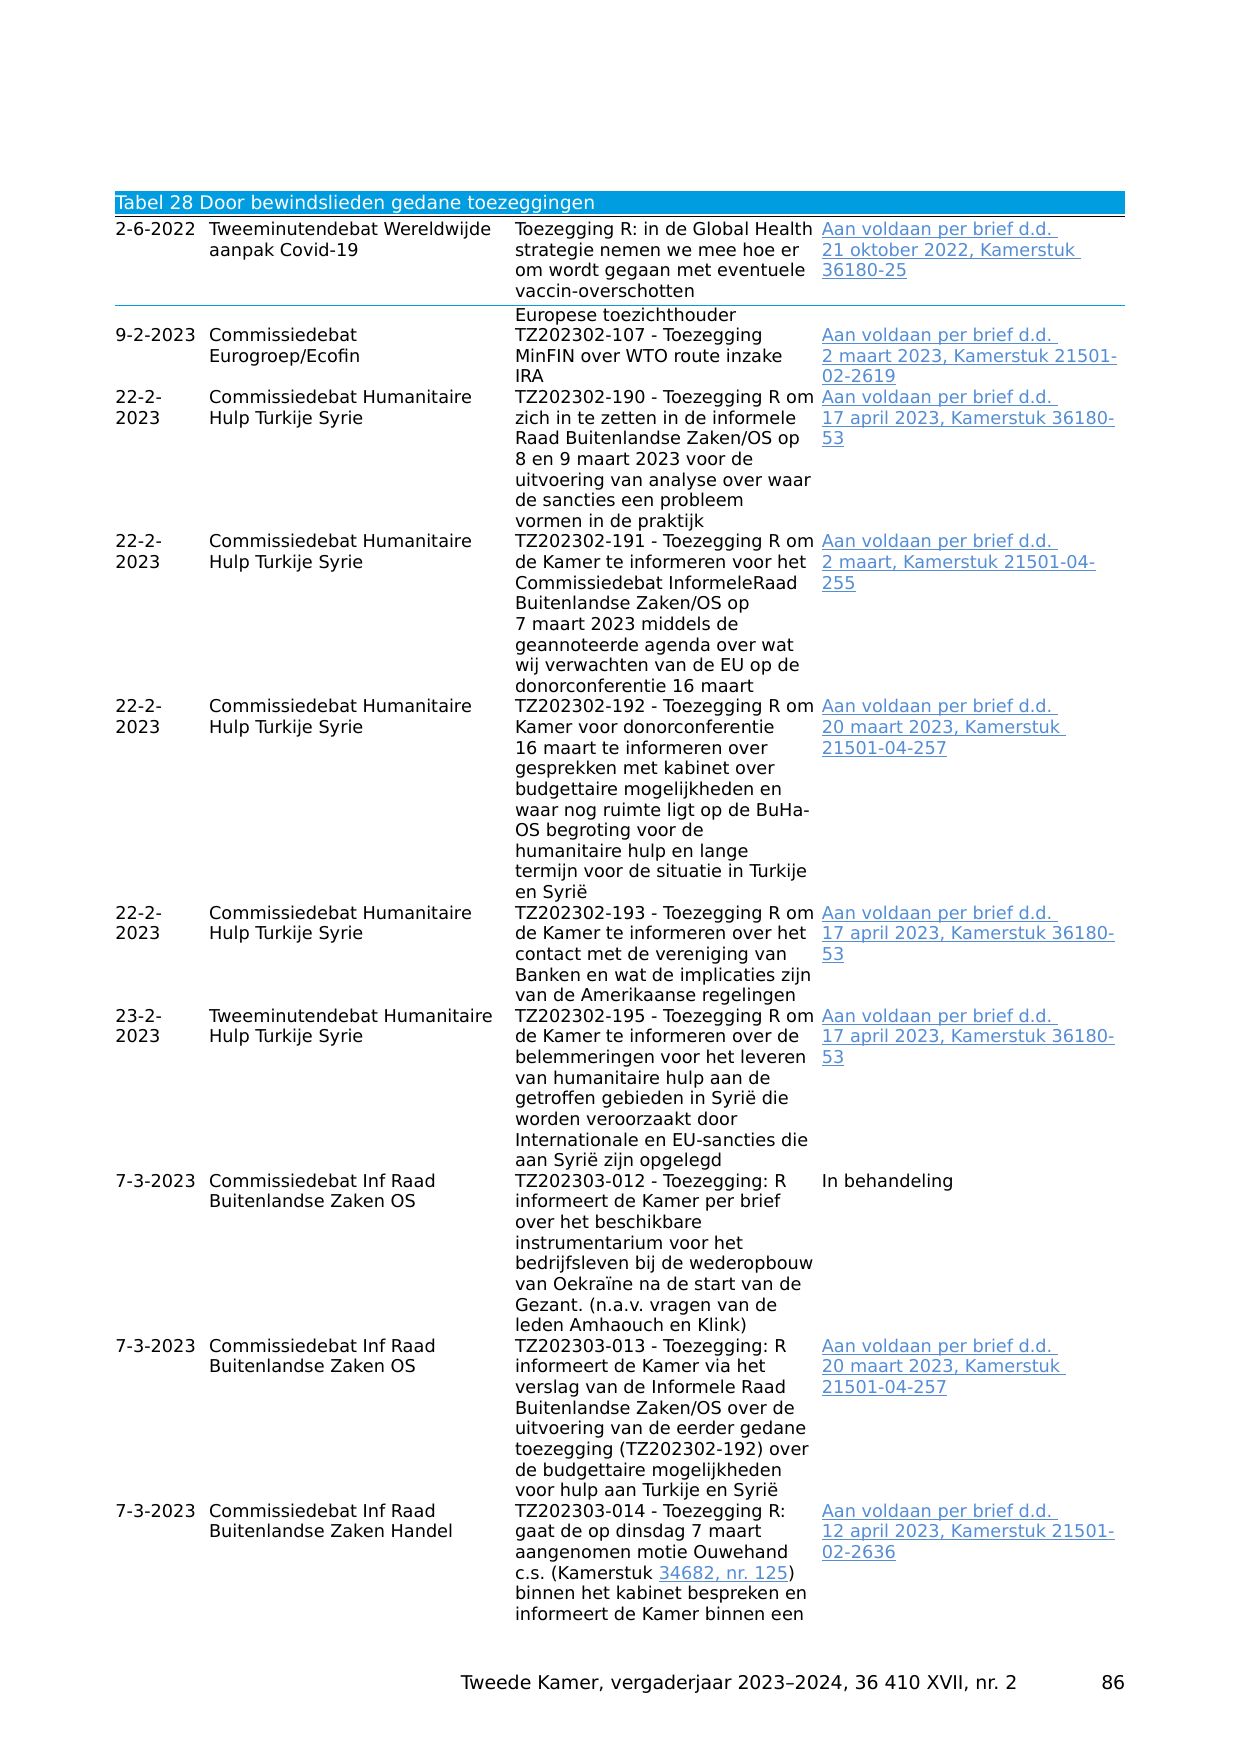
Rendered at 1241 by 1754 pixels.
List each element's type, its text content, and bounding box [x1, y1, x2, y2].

table_cell Aan voldaan per brief d.d. 20 maart 2023, Kamerstuk 21501-04-257 [819, 696, 1125, 903]
table_cell In behandeling [819, 1171, 1125, 1336]
table_cell Aan voldaan per brief d.d. 12 april 2023, Kamerstuk 21501-02-2636 [819, 1501, 1125, 1624]
table_cell TZ202302-191 - Toezegging R om de Kamer te informeren voor het Commissiedebat InformeleRaad Buitenlandse Zaken/OS op 7 maart 2023 middels de geannoteerde agenda over wat wij verwachten van de EU op de donorconferentie 16 maart [512, 531, 819, 696]
table_cell Aan voldaan per brief d.d. 2 maart, Kamerstuk 21501-04-255 [819, 531, 1125, 696]
table_cell Commissiedebat Inf Raad Buitenlandse Zaken OS [206, 1171, 512, 1336]
table_cell Commissiedebat Humanitaire Hulp Turkije Syrie [206, 531, 512, 696]
table_cell Toezegging R: in de Global Health strategie nemen we mee hoe er om wordt gegaan met eventuele vaccin-overschotten [512, 217, 819, 304]
table_cell 23-2-2023 [115, 1006, 206, 1171]
table_cell 22-2-2023 [115, 531, 206, 696]
table_cell TZ202302-190 - Toezegging R om zich in te zetten in de informele Raad Buitenlandse Zaken/OS op 8 en 9 maart 2023 voor de uitvoering van analyse over waar de sancties een probleem vormen in de praktijk [512, 387, 819, 531]
table_cell TZ202303-013 - Toezegging: R informeert de Kamer via het verslag van de Informele Raad Buitenlandse Zaken/OS over de uitvoering van de eerder gedane toezegging (TZ202302-192) over de budgettaire mogelijkheden voor hulp aan Turkije en Syrië [512, 1336, 819, 1501]
table_cell Aan voldaan per brief d.d. 17 april 2023, Kamerstuk 36180-53 [819, 903, 1125, 1006]
table_cell Aan voldaan per brief d.d. 21 oktober 2022, Kamerstuk 36180-25 [819, 217, 1125, 304]
table_cell Commissiedebat Humanitaire Hulp Turkije Syrie [206, 696, 512, 903]
table_cell TZ202302-193 - Toezegging R om de Kamer te informeren over het contact met de vereniging van Banken en wat de implicaties zijn van de Amerikaanse regelingen [512, 903, 819, 1006]
table_cell Commissiedebat Eurogroep/Ecofin [206, 325, 512, 387]
table_cell 22-2-2023 [115, 696, 206, 903]
table_cell TZ202302-192 - Toezegging R om Kamer voor donorconferentie 16 maart te informeren over gesprekken met kabinet over budgettaire mogelijkheden en waar nog ruimte ligt op de BuHa-OS begroting voor de humanitaire hulp en lange termijn voor de situatie in Turkije en Syrië [512, 696, 819, 903]
table_cell [206, 306, 512, 325]
table_cell 9-2-2023 [115, 325, 206, 387]
table_cell 7-3-2023 [115, 1171, 206, 1336]
table_cell TZ202302-107 - Toezegging MinFIN over WTO route inzake IRA [512, 325, 819, 387]
table_cell Aan voldaan per brief d.d. 17 april 2023, Kamerstuk 36180-53 [819, 387, 1125, 531]
table_cell 22-2-2023 [115, 387, 206, 531]
table_cell Tweeminutendebat Wereldwijde aanpak Covid-19 [206, 217, 512, 304]
table_cell 7-3-2023 [115, 1501, 206, 1624]
table_cell Commissiedebat Inf Raad Buitenlandse Zaken Handel [206, 1501, 512, 1624]
table_cell Tweeminutendebat Humanitaire Hulp Turkije Syrie [206, 1006, 512, 1171]
table_cell 22-2-2023 [115, 903, 206, 1006]
table_cell Commissiedebat Humanitaire Hulp Turkije Syrie [206, 387, 512, 531]
table_cell Commissiedebat Humanitaire Hulp Turkije Syrie [206, 903, 512, 1006]
table_cell 7-3-2023 [115, 1336, 206, 1501]
table_cell Commissiedebat Inf Raad Buitenlandse Zaken OS [206, 1336, 512, 1501]
table_cell Europese toezichthouder [512, 306, 819, 325]
table_cell [115, 306, 206, 325]
table_cell TZ202303-014 - Toezegging R: gaat de op dinsdag 7 maart aangenomen motie Ouwehand c.s. (Kamerstuk 34682, nr. 125) binnen het kabinet bespreken en informeert de Kamer binnen een [512, 1501, 819, 1624]
table_cell [819, 306, 1125, 325]
table_cell Aan voldaan per brief d.d. 20 maart 2023, Kamerstuk 21501-04-257 [819, 1336, 1125, 1501]
table_cell TZ202303-012 - Toezegging: R informeert de Kamer per brief over het beschikbare instrumentarium voor het bedrijfsleven bij de wederopbouw van Oekraïne na de start van de Gezant. (n.a.v. vragen van de leden Amhaouch en Klink) [512, 1171, 819, 1336]
table_cell Aan voldaan per brief d.d. 17 april 2023, Kamerstuk 36180-53 [819, 1006, 1125, 1171]
table_cell Aan voldaan per brief d.d. 2 maart 2023, Kamerstuk 21501-02-2619 [819, 325, 1125, 387]
table_cell 2-6-2022 [115, 217, 206, 304]
table_cell TZ202302-195 - Toezegging R om de Kamer te informeren over de belemmeringen voor het leveren van humanitaire hulp aan de getroffen gebieden in Syrië die worden veroorzaakt door Internationale en EU-sancties die aan Syrië zijn opgelegd [512, 1006, 819, 1171]
